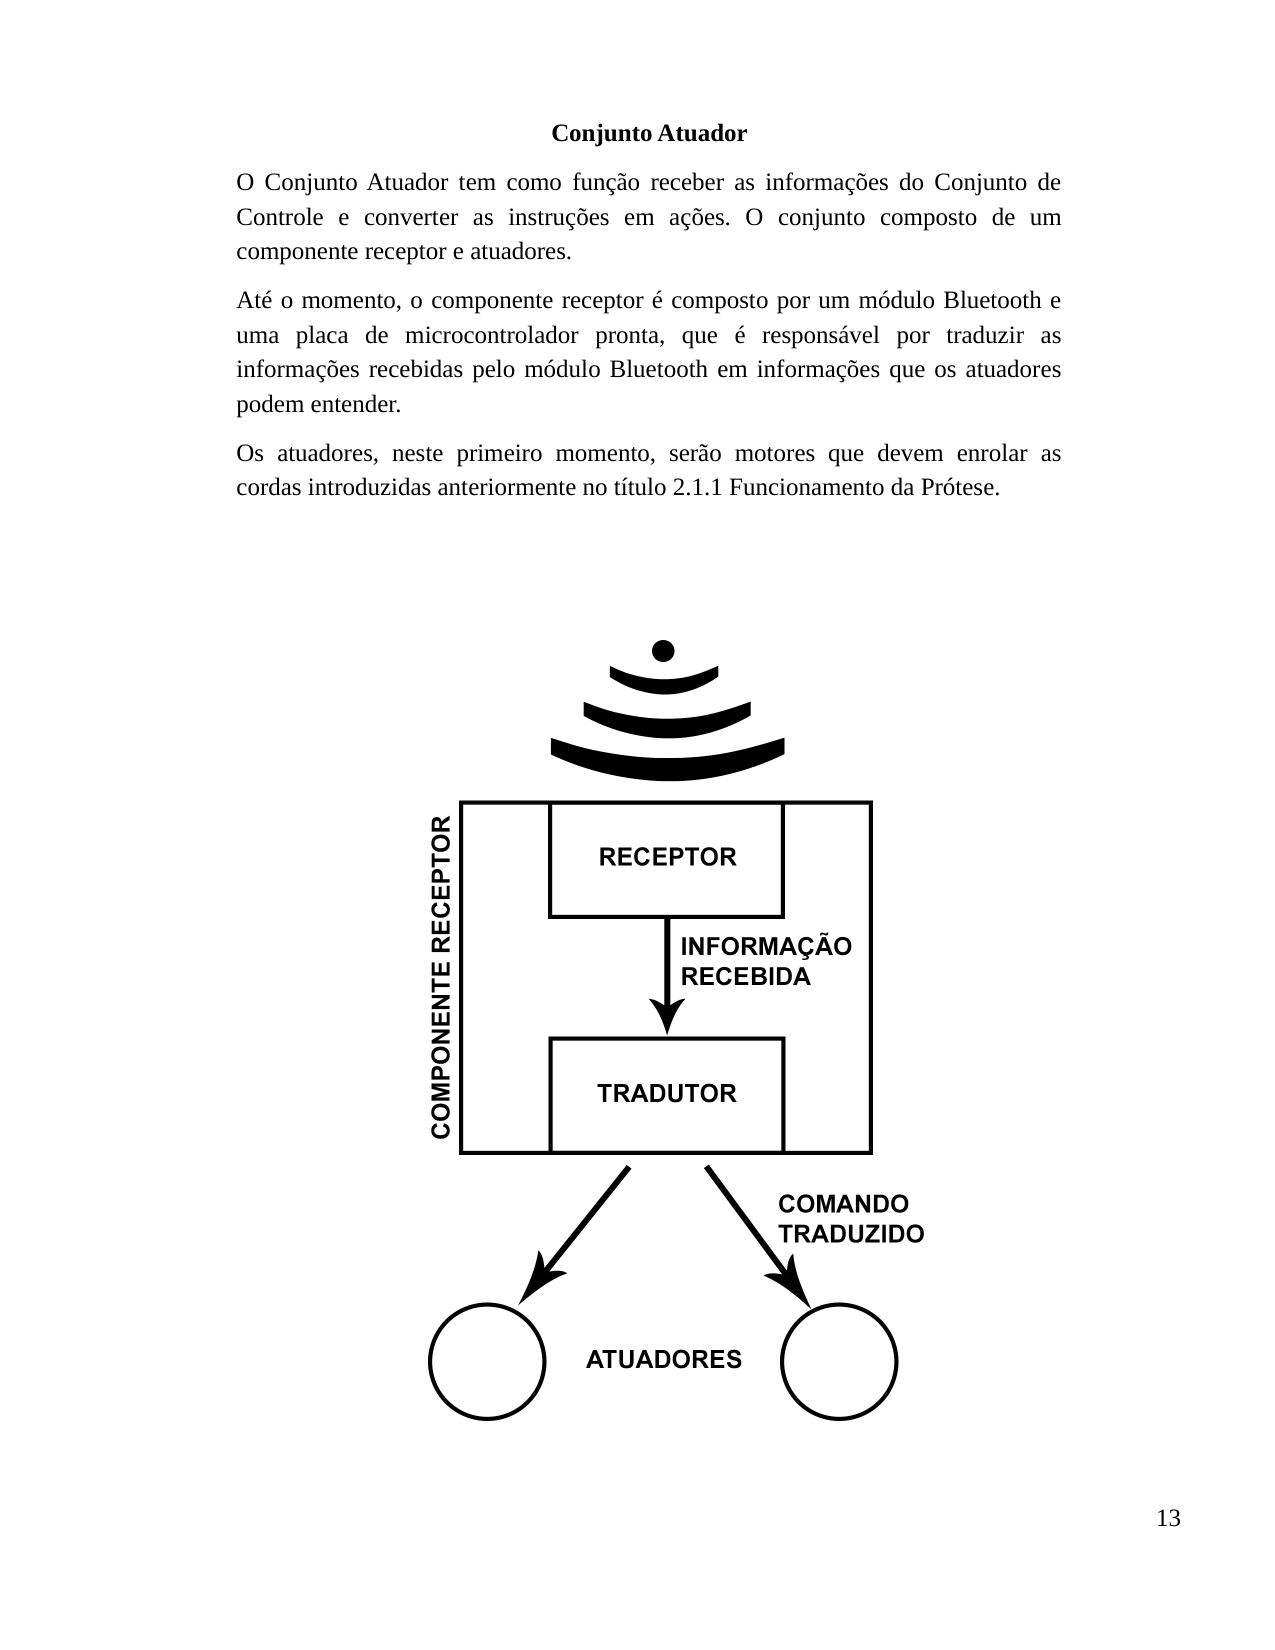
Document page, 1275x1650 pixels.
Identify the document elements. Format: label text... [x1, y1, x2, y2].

text O Conjunto Atuador tem como função receber as informações do Conjunto de Controle e converter as instruções em ações. O conjunto composto de um componente receptor e atuadores. [236, 167, 1062, 265]
text Até o momento, o componente receptor é composto por um módulo Bluetooth e uma placa de microcontrolador pronta, que é responsável por traduzir as informações recebidas pelo módulo Bluetooth em informações que os atuadores podem entender. [236, 285, 1062, 417]
text Conjunto Atuador [236, 118, 1062, 147]
text Os atuadores, neste primeiro momento, serão motores que devem enrolar as cordas introduzidas anteriormente no título 2.1.1 Funcionamento da Prótese. [236, 438, 1062, 501]
picture [421, 631, 930, 1429]
